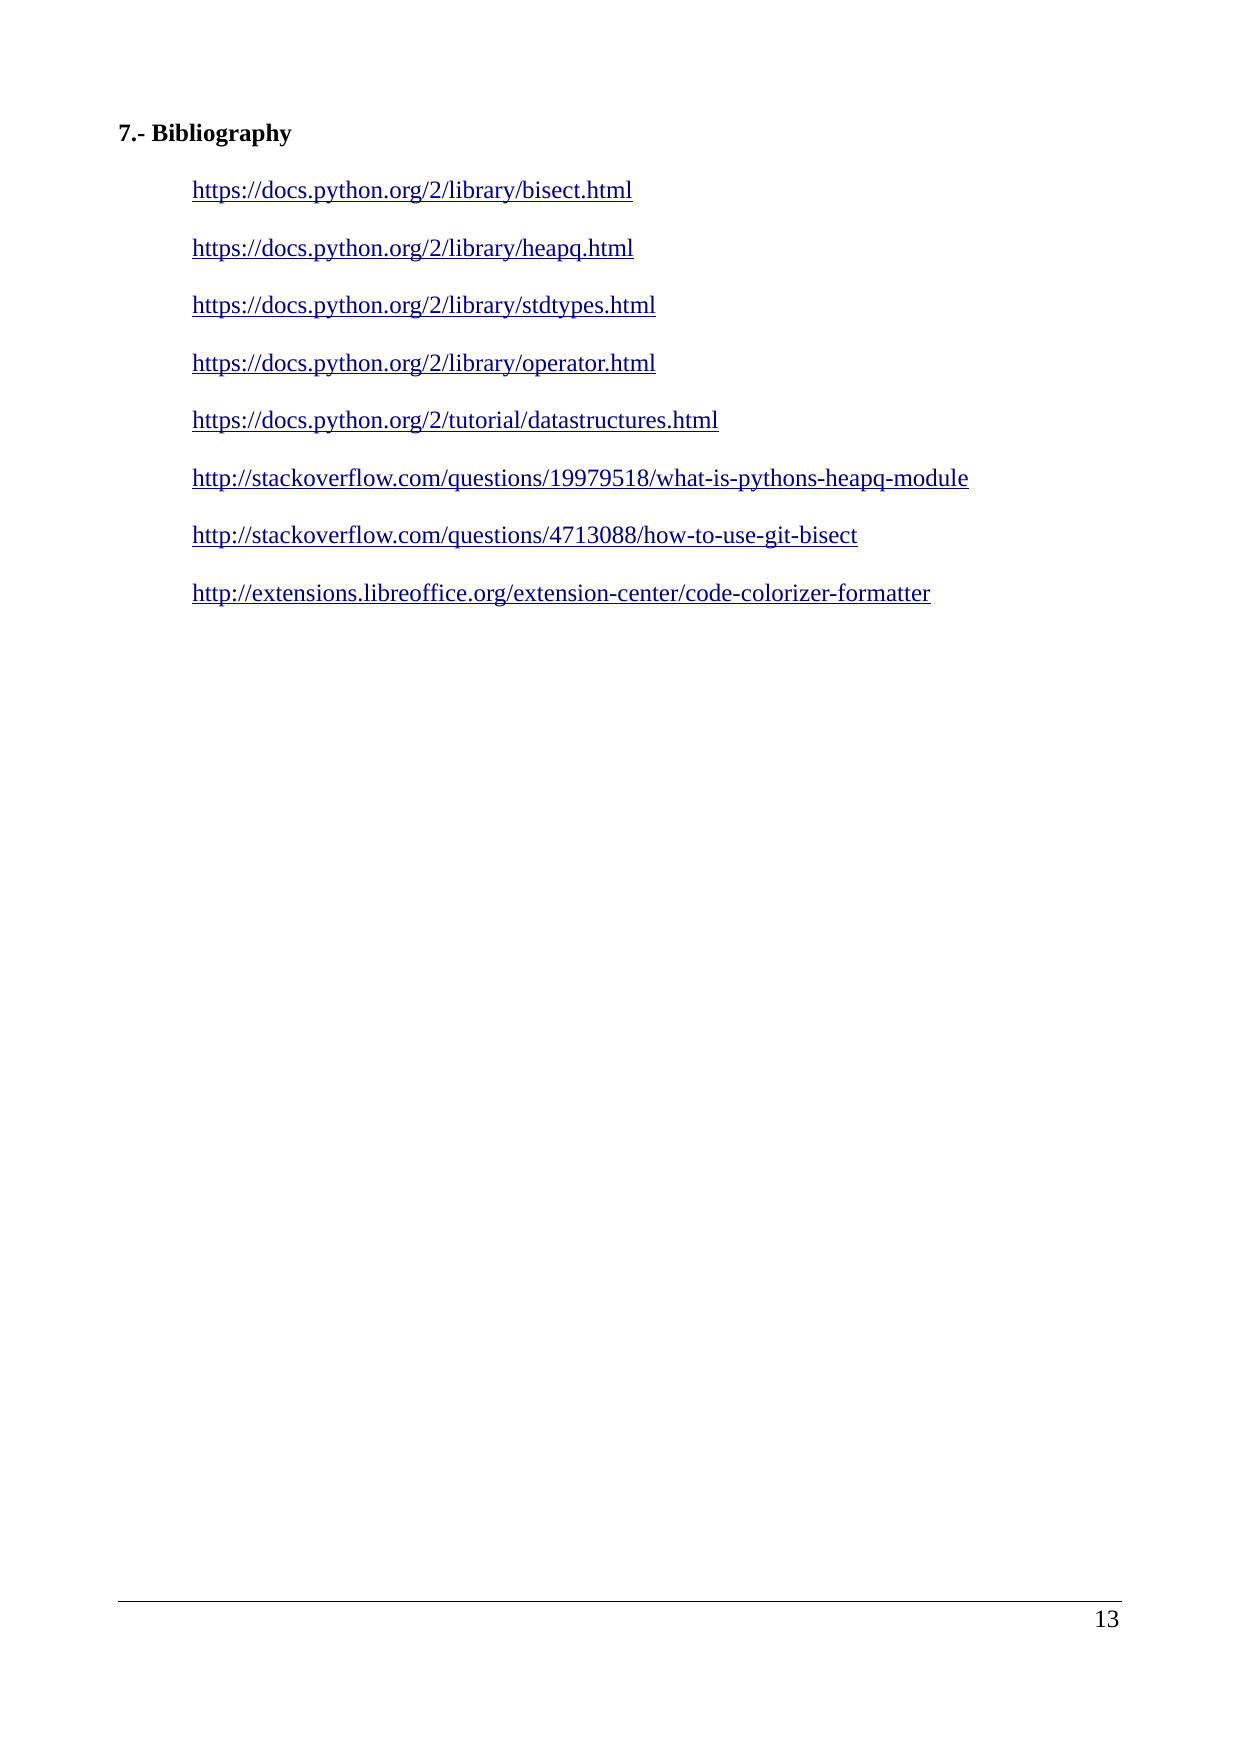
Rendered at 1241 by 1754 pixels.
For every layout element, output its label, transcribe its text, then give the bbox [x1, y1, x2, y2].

text 7.- Bibliography [118, 118, 1122, 147]
text https://docs.python.org/2/library/operator.html [118, 348, 1122, 377]
text https://docs.python.org/2/library/heapq.html [118, 233, 1122, 262]
text https://docs.python.org/2/library/bisect.html [118, 176, 1122, 204]
text http://stackoverflow.com/questions/4713088/how-to-use-git-bisect [118, 521, 1122, 549]
text https://docs.python.org/2/tutorial/datastructures.html [118, 406, 1122, 434]
text http://stackoverflow.com/questions/19979518/what-is-pythons-heapq-module [118, 463, 1122, 492]
text http://extensions.libreoffice.org/extension-center/code-colorizer-formatter [118, 578, 1122, 607]
text https://docs.python.org/2/library/stdtypes.html [118, 291, 1122, 319]
